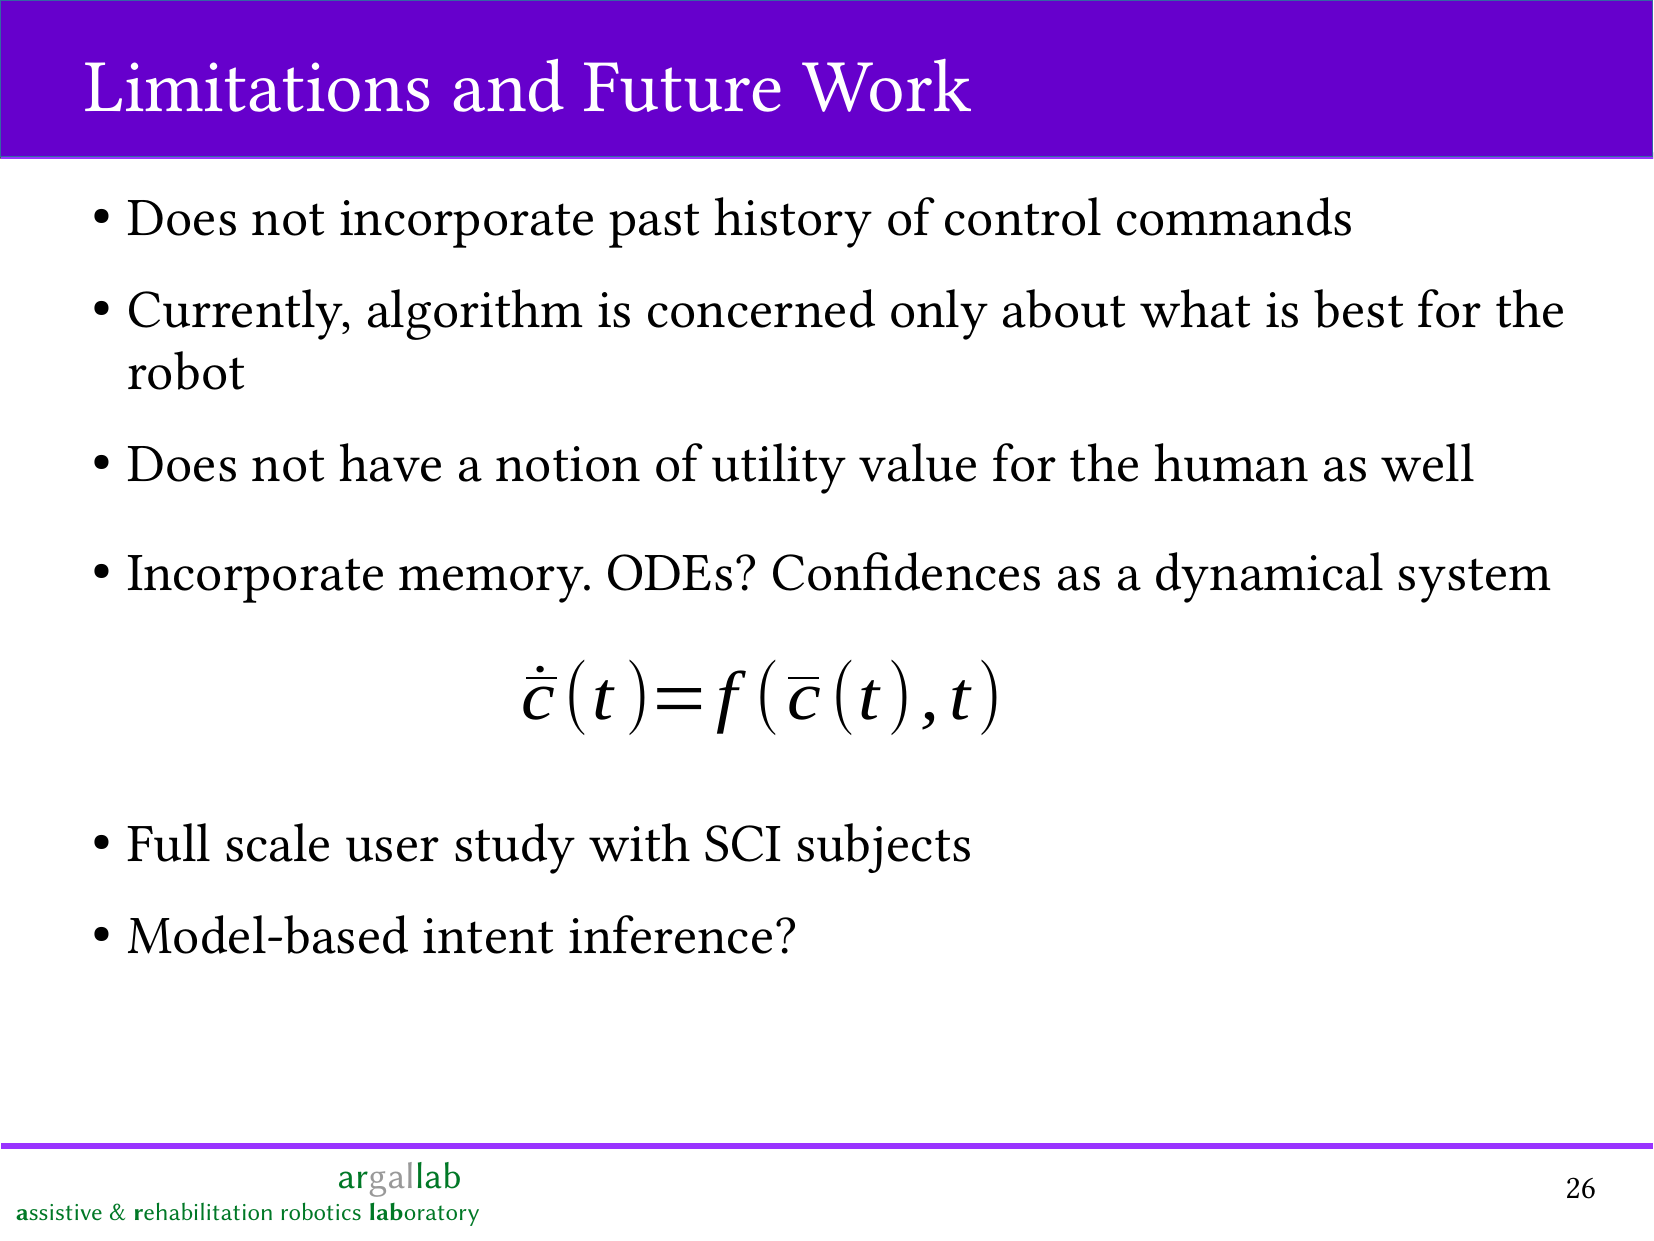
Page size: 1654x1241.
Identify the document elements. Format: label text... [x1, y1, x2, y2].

text_box Does not incorporate past history of control commands Currently, algorithm is concerned only about what is best for the robot Does not have a notion of utility value for the human as well [77, 179, 1636, 504]
chart [501, 654, 1022, 739]
text_box Full scale user study with SCI subjects Model-based intent inference? [77, 805, 1636, 979]
text_box Incorporate memory. ODEs? Confidences as a dynamical system [77, 534, 1636, 708]
text_box Limitations and Future Work [69, 36, 1621, 138]
